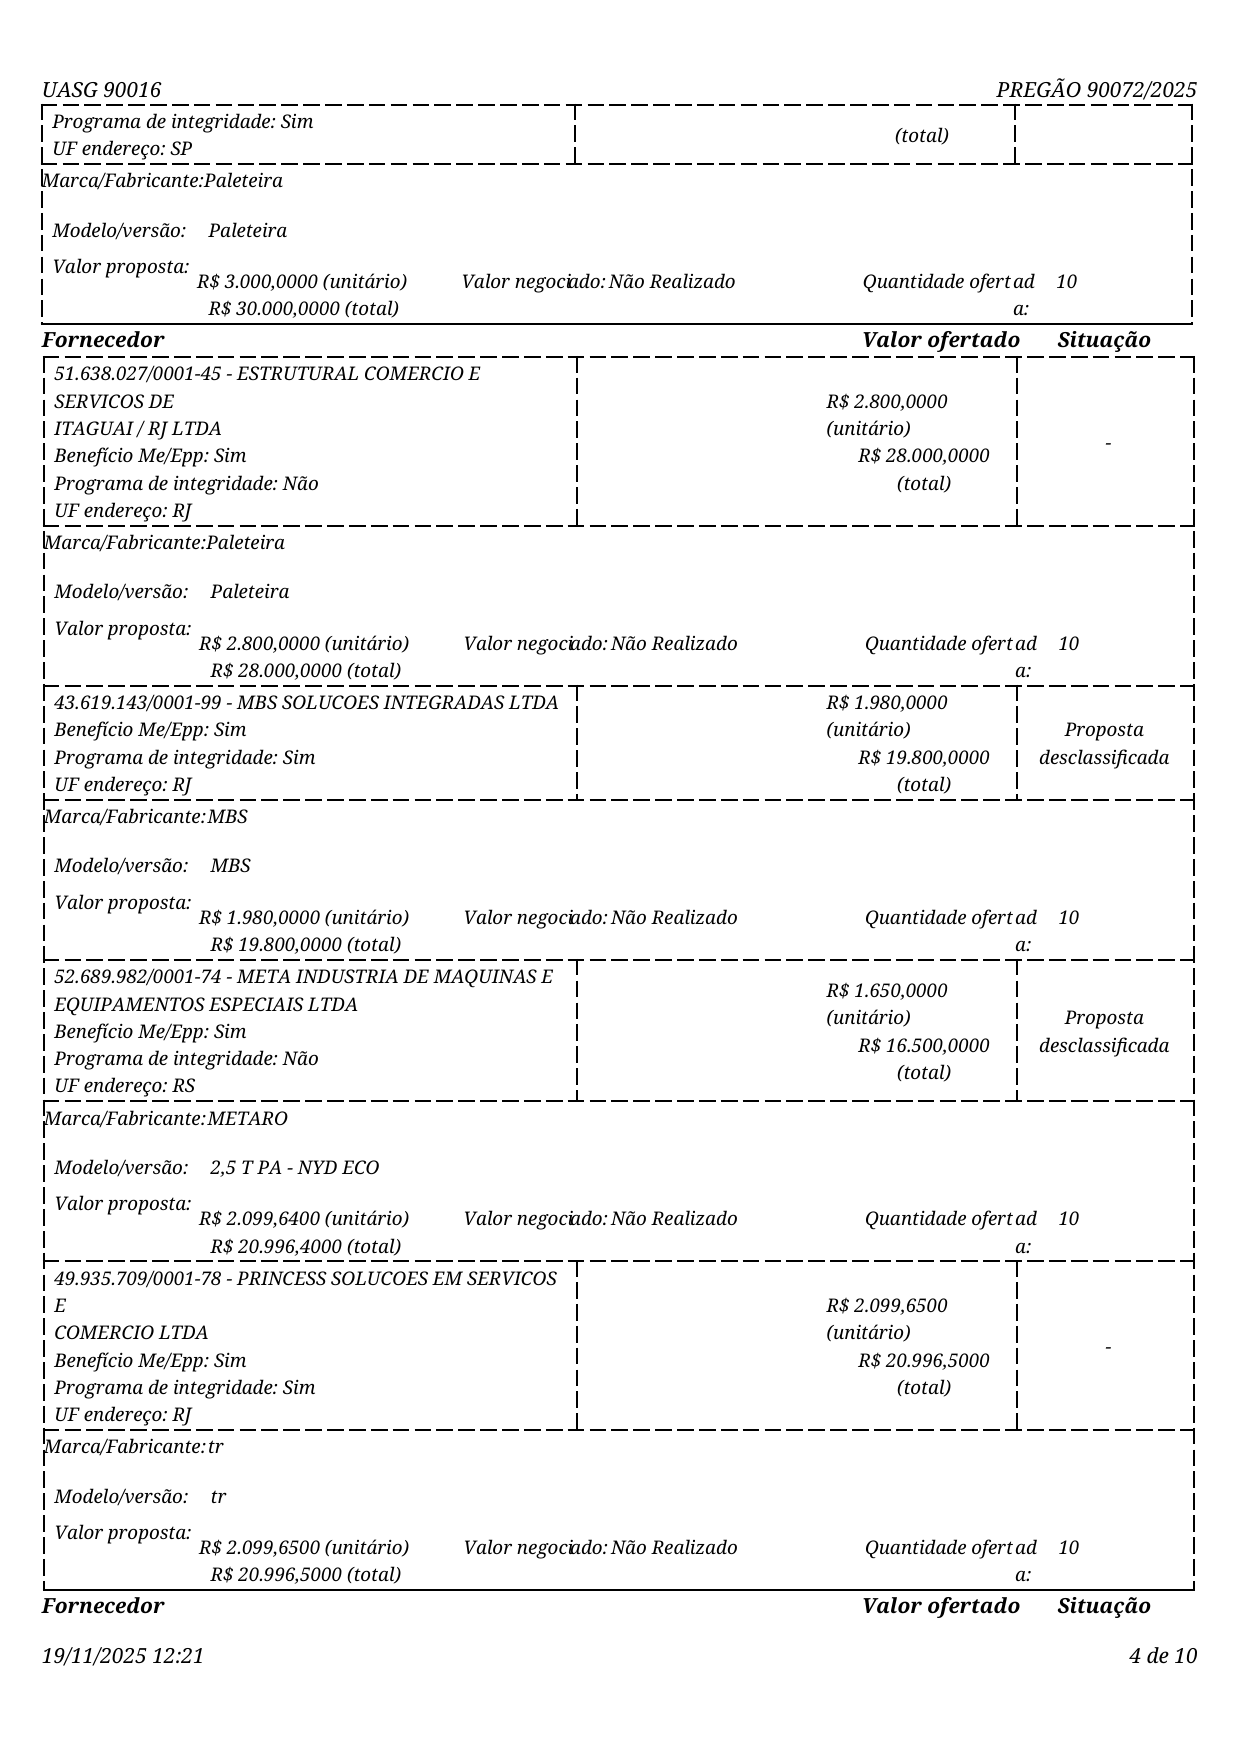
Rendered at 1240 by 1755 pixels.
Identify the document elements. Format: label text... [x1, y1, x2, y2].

table_cell 10 [1046, 264, 1098, 323]
table_cell Quantidade ofert [826, 899, 1017, 959]
table_cell [577, 1480, 826, 1529]
table_cell [1101, 1480, 1194, 1529]
table_header [577, 356, 826, 524]
table_cell 2,5 T PA - NYD ECO [199, 1151, 577, 1201]
table_cell 10 [1048, 1201, 1194, 1260]
table_cell ada: [1017, 625, 1048, 684]
table_cell [1101, 525, 1194, 576]
table_cell [1017, 1260, 1101, 1429]
table_cell Modelo/versão: Valor proposta: [44, 576, 199, 684]
table_cell Modelo/versão: Valor proposta: [42, 214, 197, 323]
table_header - [1101, 356, 1194, 524]
table_cell [577, 850, 826, 899]
table_cell [1101, 625, 1194, 684]
table_cell Marca/Fabricante: METARO [44, 1100, 577, 1151]
table_cell [1017, 1151, 1194, 1201]
table_cell [1099, 163, 1192, 214]
table_header Programa de integridade: Sim UF endereço: SP [42, 104, 575, 163]
table_cell [577, 959, 826, 1100]
table_cell [577, 576, 826, 625]
table_cell R$ 2.099,6400 (unitário) Valor negoci R$ 20.996,4000 (total) [199, 1201, 577, 1260]
table_cell [577, 685, 826, 799]
table_cell Proposta desclassificada [1017, 959, 1194, 1100]
table_cell ado: Não Realizado [577, 899, 826, 959]
table_cell [1015, 163, 1098, 214]
table_cell ada: [1017, 1201, 1048, 1260]
table_cell MBS [199, 850, 577, 899]
table_cell [1101, 1429, 1194, 1480]
table_cell Quantidade ofert [826, 1201, 1017, 1260]
table_cell ada: [1017, 1530, 1048, 1589]
table_cell [577, 1260, 826, 1429]
table_cell [826, 1100, 1017, 1151]
table_cell Modelo/versão: Valor proposta: [44, 1480, 199, 1589]
table_cell [1101, 576, 1194, 625]
table_cell [1099, 264, 1192, 323]
table_cell [1017, 850, 1194, 899]
text Fornecedor Valor ofertado Situação [42, 1591, 1200, 1619]
table_cell - [1101, 1260, 1194, 1429]
table_cell [577, 525, 826, 576]
table_cell Paleteira [199, 576, 577, 625]
table_cell R$ 3.000,0000 (unitário) Valor negoci R$ 30.000,0000 (total) [197, 264, 575, 323]
table_cell [1101, 1530, 1194, 1589]
table_cell tr [199, 1480, 577, 1529]
table_cell [826, 525, 1017, 576]
table_header 51.638.027/0001-45 - ESTRUTURAL COMERCIO E SERVICOS DE ITAGUAI / RJ LTDA Benefício Me/Epp: Sim Programa de integridade: Não UF endereço: RJ [44, 356, 577, 524]
table_cell [1017, 799, 1194, 850]
table_cell [1017, 1429, 1101, 1480]
table_cell [826, 799, 1017, 850]
table_cell [824, 163, 1014, 214]
table_cell 43.619.143/0001-99 - MBS SOLUCOES INTEGRADAS LTDA Benefício Me/Epp: Sim Programa de integridade: Sim UF endereço: RJ [44, 685, 577, 799]
table_cell 49.935.709/0001-78 - PRINCESS SOLUCOES EM SERVICOS E COMERCIO LTDA Benefício Me/Epp: Sim Programa de integridade: Sim UF endereço: RJ [44, 1260, 577, 1429]
table_cell Quantidade ofert [826, 1530, 1017, 1589]
table_header [1015, 104, 1098, 163]
table_header [575, 104, 824, 163]
table_cell [575, 214, 824, 263]
table_cell Modelo/versão: Valor proposta: [44, 1151, 199, 1260]
table_cell [1099, 214, 1192, 263]
table_cell 10 [1048, 625, 1101, 684]
table_cell Quantidade ofert [826, 625, 1017, 684]
table_cell Marca/Fabricante: Paleteira [44, 525, 577, 576]
table_cell [824, 214, 1014, 263]
table_cell [577, 1151, 826, 1201]
table_cell Marca/Fabricante: tr [44, 1429, 577, 1480]
table_cell ado: Não Realizado [577, 1530, 826, 1589]
table_cell R$ 2.099,6500 (unitário) Valor negoci R$ 20.996,5000 (total) [199, 1530, 577, 1589]
table_header R$ 2.800,0000 (unitário) R$ 28.000,0000 (total) [826, 356, 1017, 524]
table_cell ado: Não Realizado [577, 625, 826, 684]
table_cell Marca/Fabricante: Paleteira [42, 163, 575, 214]
table_cell [1017, 1100, 1194, 1151]
table_cell R$ 1.650,0000 (unitário) R$ 16.500,0000 (total) [826, 959, 1017, 1100]
table_cell [575, 163, 824, 214]
table_cell [577, 1100, 826, 1151]
table_cell [577, 799, 826, 850]
table_cell Quantidade ofert [824, 264, 1014, 323]
table_cell ado: Não Realizado [575, 264, 824, 323]
table_cell [1017, 576, 1101, 625]
table_cell R$ 2.099,6500 (unitário) R$ 20.996,5000 (total) [826, 1260, 1017, 1429]
table_cell Paleteira [197, 214, 575, 263]
table_cell R$ 1.980,0000 (unitário) R$ 19.800,0000 (total) [826, 685, 1017, 799]
text Fornecedor Valor ofertado Situação [42, 325, 1200, 353]
table_cell Marca/Fabricante: MBS [44, 799, 577, 850]
table_cell [826, 576, 1017, 625]
table_header - [1099, 104, 1192, 163]
table_cell Proposta desclassificada [1017, 685, 1194, 799]
table_cell [826, 1429, 1017, 1480]
table_cell ada: [1017, 899, 1048, 959]
table_header [1017, 356, 1101, 524]
table_cell R$ 2.800,0000 (unitário) Valor negoci R$ 28.000,0000 (total) [199, 625, 577, 684]
table_cell 10 [1048, 1530, 1101, 1589]
table_cell [577, 1429, 826, 1480]
table_cell [826, 850, 1017, 899]
table_cell ada: [1015, 264, 1046, 323]
table_cell [1017, 525, 1101, 576]
table_cell [826, 1151, 1017, 1201]
table_cell 52.689.982/0001-74 - META INDUSTRIA DE MAQUINAS E EQUIPAMENTOS ESPECIAIS LTDA Benefício Me/Epp: Sim Programa de integridade: Não UF endereço: RS [44, 959, 577, 1100]
table_cell [1015, 214, 1098, 263]
table_cell Modelo/versão: Valor proposta: [44, 850, 199, 959]
table_cell ado: Não Realizado [577, 1201, 826, 1260]
table_header (total) [824, 104, 1014, 163]
table_cell R$ 1.980,0000 (unitário) Valor negoci R$ 19.800,0000 (total) [199, 899, 577, 959]
table_cell [1017, 1480, 1101, 1529]
table_cell [826, 1480, 1017, 1529]
table_cell 10 [1048, 899, 1194, 959]
